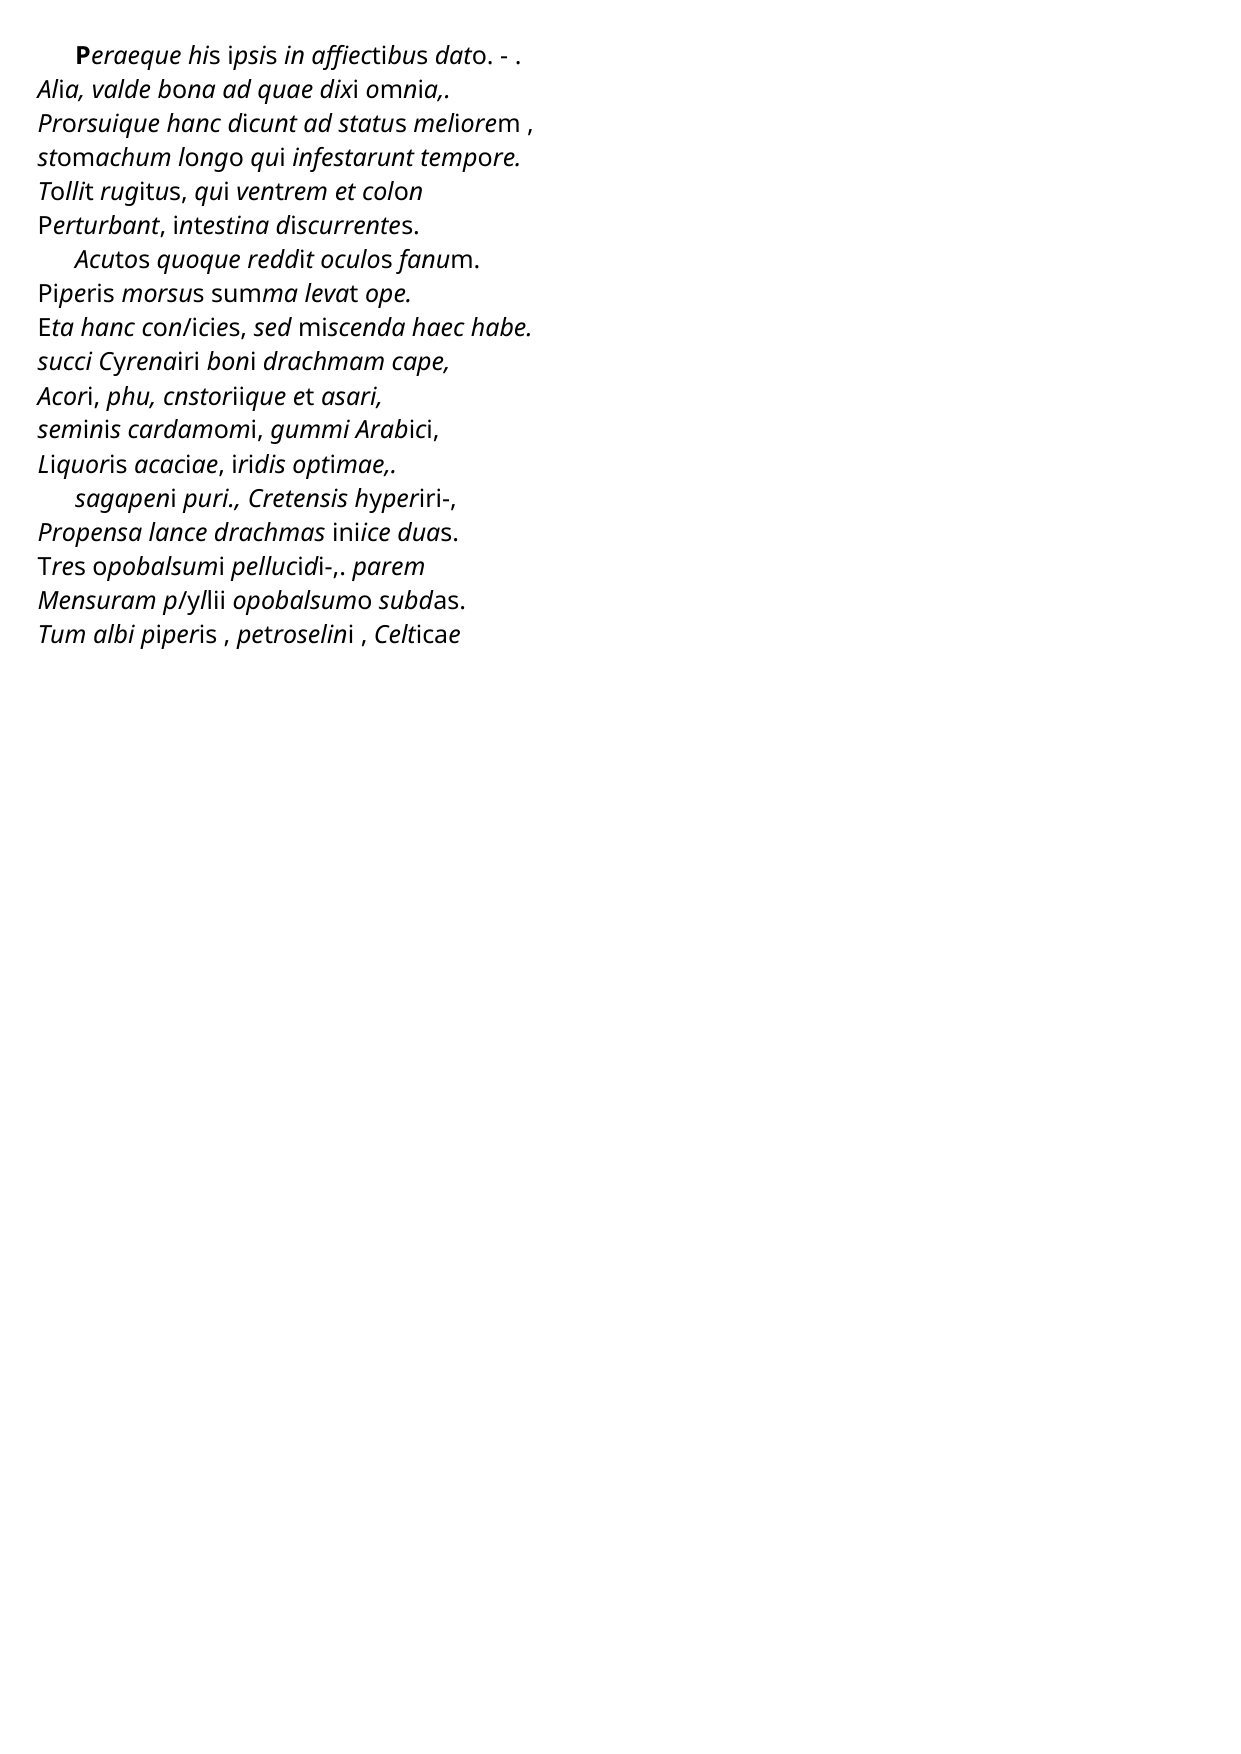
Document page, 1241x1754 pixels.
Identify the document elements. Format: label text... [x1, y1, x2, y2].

text Acutos quoque reddit oculos fanum. Piperis morsus summa levat ope. Eta hanc con/icies, sed miscenda haec habe. succi Cyrenairi boni drachmam cape, Acori, phu, cnstoriique et asari, seminis cardamomi, gummi Arabici, Liquoris acaciae, iridis optimae,. [37, 242, 1203, 480]
text Peraeque his ipsis in affiectibus dato. - . Alia, valde bona ad quae dixi omnia,. Prorsuique hanc dicunt ad status meliorem , stomachum longo qui infestarunt tempore. Tollit rugitus, qui ventrem et colon Perturbant, intestina discurrentes. [37, 37, 1203, 242]
text sagapeni puri., Cretensis hyperiri-, Propensa lance drachmas iniice duas. Tres opobalsumi pellucidi-,. parem Mensuram p/yllii opobalsumo subdas. Tum albi piperis , petroselini , Celticae [37, 480, 1203, 651]
